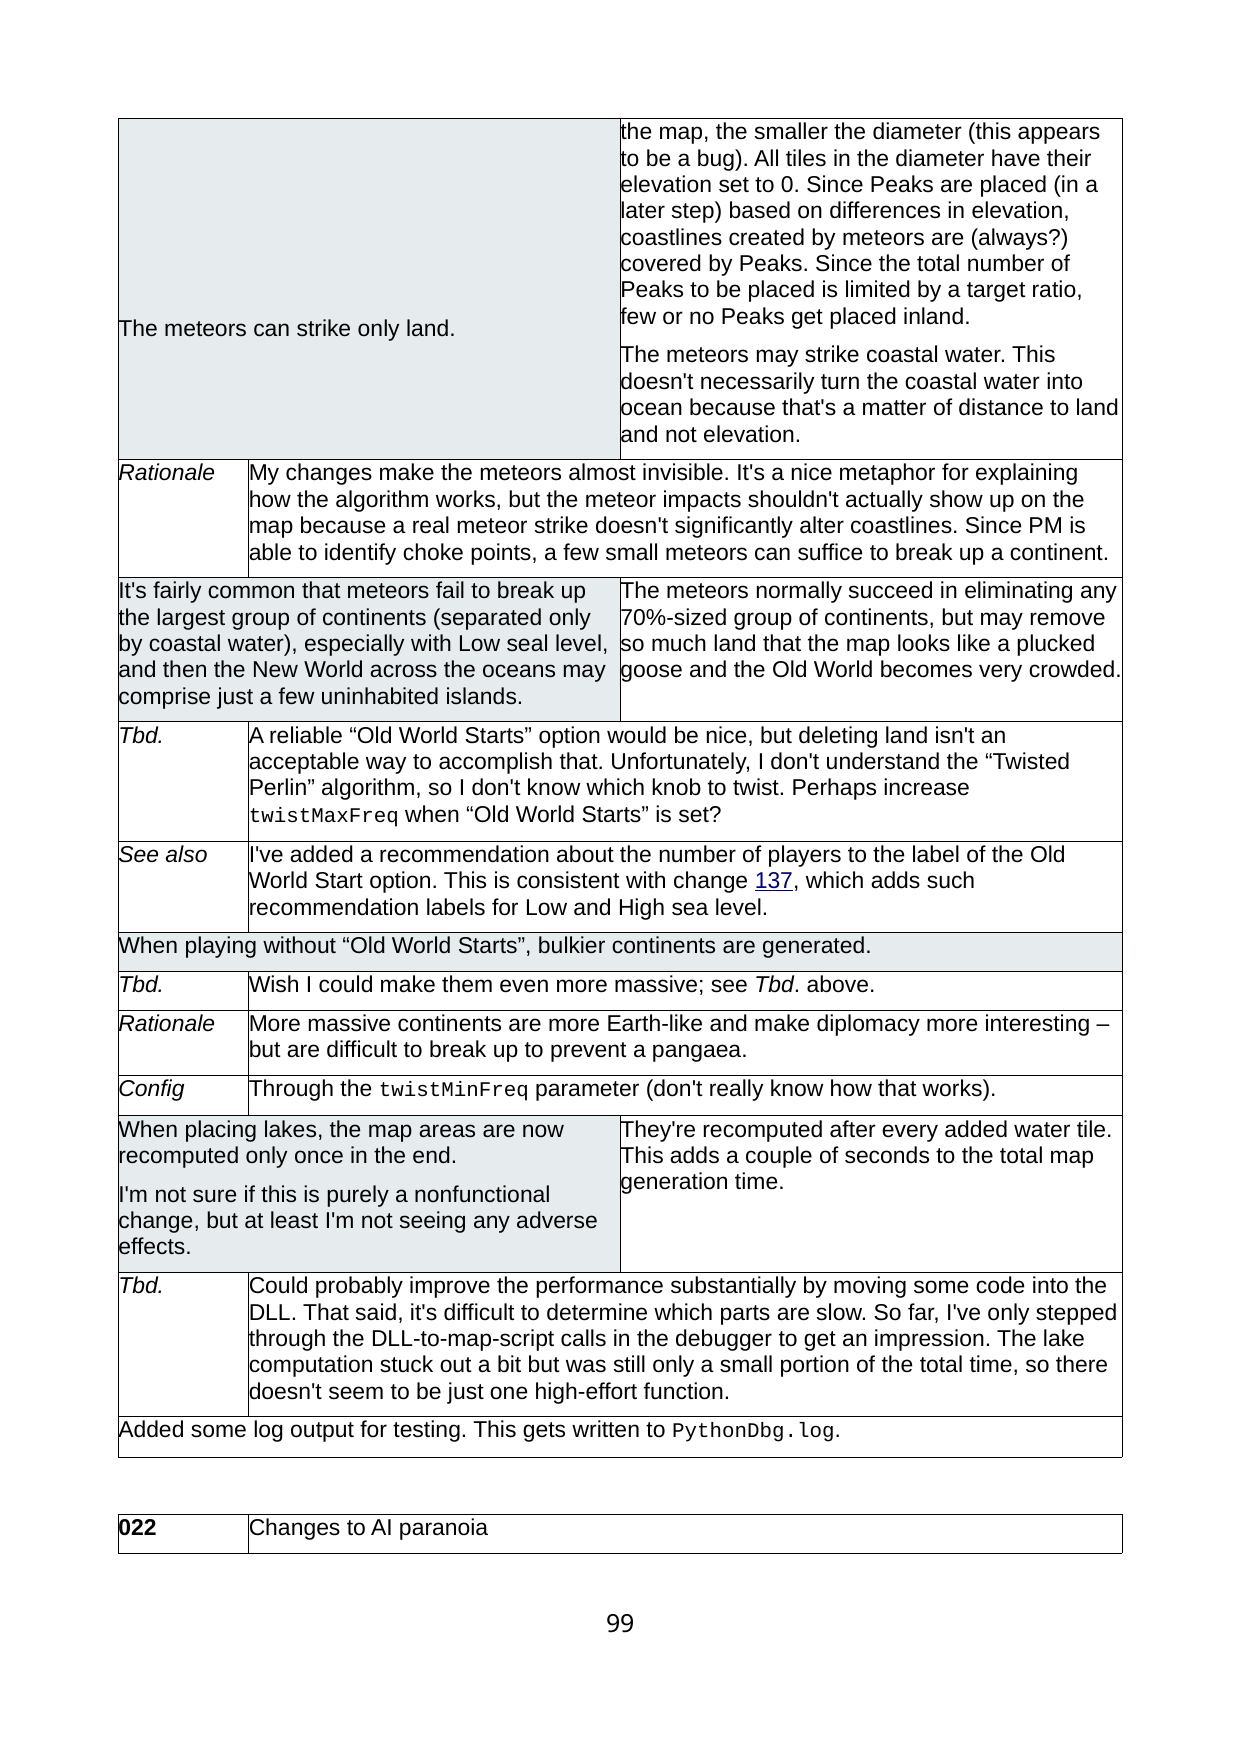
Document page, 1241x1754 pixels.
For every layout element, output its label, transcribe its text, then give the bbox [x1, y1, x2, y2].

table_cell A reliable “Old World Starts” option would be nice, but deleting land isn't an acceptable way to accomplish that. Unfortunately, I don't understand the “Twisted Perlin” algorithm, so I don't know which knob to twist. Perhaps increase twistMaxFreq when “Old World Starts” is set? [249, 722, 1122, 841]
table_cell See also [119, 842, 248, 932]
table_cell Config [119, 1076, 248, 1115]
table_cell Added some log output for testing. This gets written to PythonDbg.log. [119, 1417, 1122, 1457]
table_cell Tbd. [119, 722, 248, 841]
table_cell It's fairly common that meteors fail to break up the largest group of continents (separated only by coastal water), especially with Low seal level, and then the New World across the oceans may comprise just a few uninhabited islands. [119, 578, 620, 721]
table_header Changes to AI paranoia [249, 1515, 1122, 1553]
table_cell I've added a recommendation about the number of players to the label of the Old World Start option. This is consistent with change 137, which adds such recommendation labels for Low and High sea level. [249, 842, 1122, 932]
table_cell My changes make the meteors almost invisible. It's a nice metaphor for explaining how the algorithm works, but the meteor impacts shouldn't actually show up on the map because a real meteor strike doesn't significantly alter coastlines. Since PM is able to identify choke points, a few small meteors can suffice to break up a continent. [249, 460, 1122, 577]
table_cell Wish I could make them even more massive; see Tbd. above. [249, 972, 1122, 1010]
table_cell Rationale [119, 460, 248, 577]
table_header 022 [119, 1515, 248, 1553]
table_cell Tbd. [119, 1273, 248, 1416]
table_cell Through the twistMinFreq parameter (don't really know how that works). [249, 1076, 1122, 1115]
table_cell When placing lakes, the map areas are now recomputed only once in the end. I'm not sure if this is purely a nonfunctional change, but at least I'm not seeing any adverse effects. [119, 1116, 620, 1272]
table_cell The meteors can strike only land. [119, 119, 620, 459]
table_cell the map, the smaller the diameter (this appears to be a bug). All tiles in the diameter have their elevation set to 0. Since Peaks are placed (in a later step) based on differences in elevation, coastlines created by meteors are (always?) covered by Peaks. Since the total number of Peaks to be placed is limited by a target ratio, few or no Peaks get placed inland. The meteors may strike coastal water. This doesn't necessarily turn the coastal water into ocean because that's a matter of distance to land and not elevation. [621, 119, 1122, 459]
table_cell Tbd. [119, 972, 248, 1010]
table_cell They're recomputed after every added water tile. This adds a couple of seconds to the total map generation time. [621, 1116, 1122, 1272]
table_cell Rationale [119, 1011, 248, 1075]
table_cell The meteors normally succeed in eliminating any 70%-sized group of continents, but may remove so much land that the map looks like a plucked goose and the Old World becomes very crowded. [621, 578, 1122, 721]
table_cell When playing without “Old World Starts”, bulkier continents are generated. [119, 933, 1122, 971]
table_cell Could probably improve the performance substantially by moving some code into the DLL. That said, it's difficult to determine which parts are slow. So far, I've only stepped through the DLL-to-map-script calls in the debugger to get an impression. The lake computation stuck out a bit but was still only a small portion of the total time, so there doesn't seem to be just one high-effort function. [249, 1273, 1122, 1416]
table_cell More massive continents are more Earth-like and make diplomacy more interesting – but are difficult to break up to prevent a pangaea. [249, 1011, 1122, 1075]
